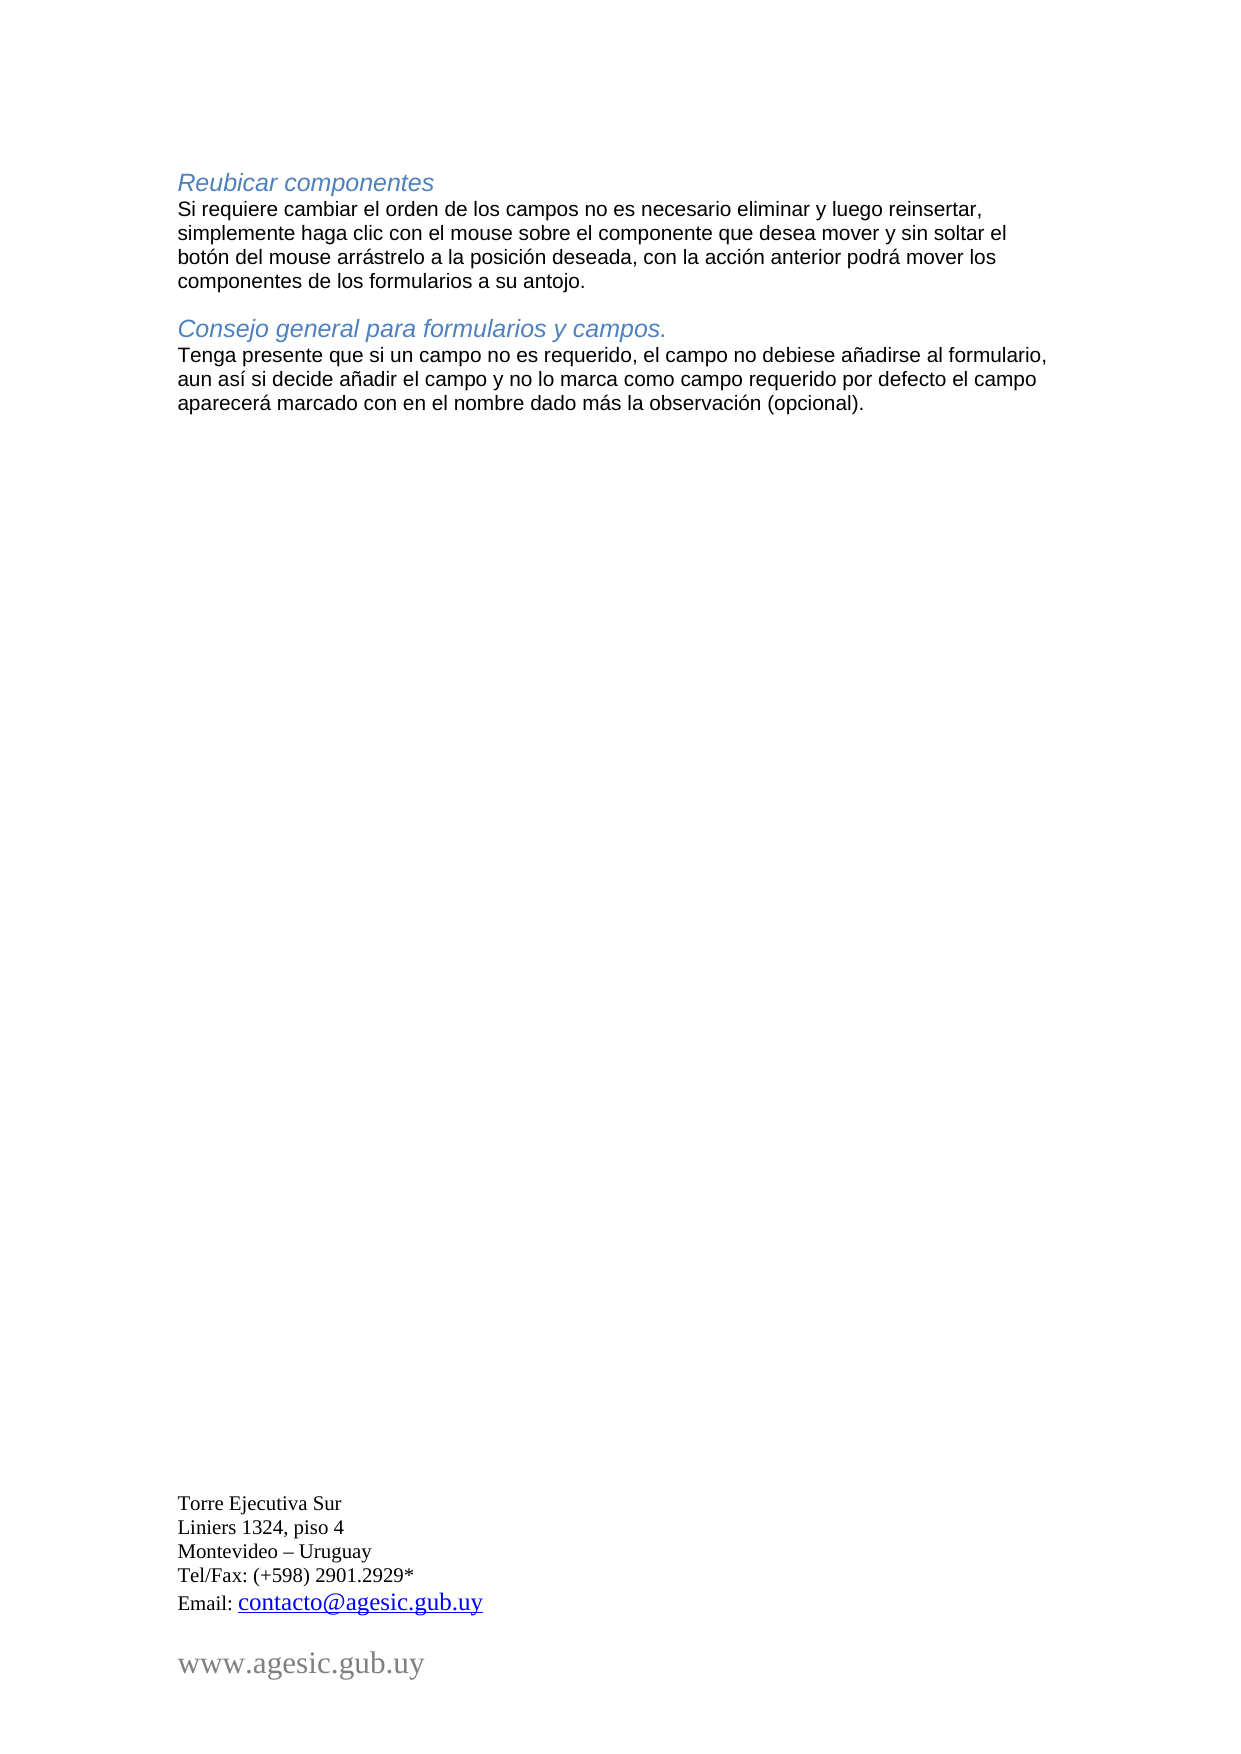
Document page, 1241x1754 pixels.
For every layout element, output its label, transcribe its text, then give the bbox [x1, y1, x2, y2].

text Si requiere cambiar el orden de los campos no es necesario eliminar y luego reinsertar, simplemente haga clic con el mouse sobre el componente que desea mover y sin soltar el botón del mouse arrástrelo a la posición deseada, con la acción anterior podrá mover los componentes de los formularios a su antojo. [177, 197, 1063, 293]
text Tenga presente que si un campo no es requerido, el campo no debiese añadirse al formulario, aun así si decide añadir el campo y no lo marca como campo requerido por defecto el campo aparecerá marcado con en el nombre dado más la observación (opcional). [177, 343, 1063, 414]
subtitle Consejo general para formularios y campos. [177, 314, 1063, 343]
subtitle Reubicar componentes [177, 168, 1063, 197]
